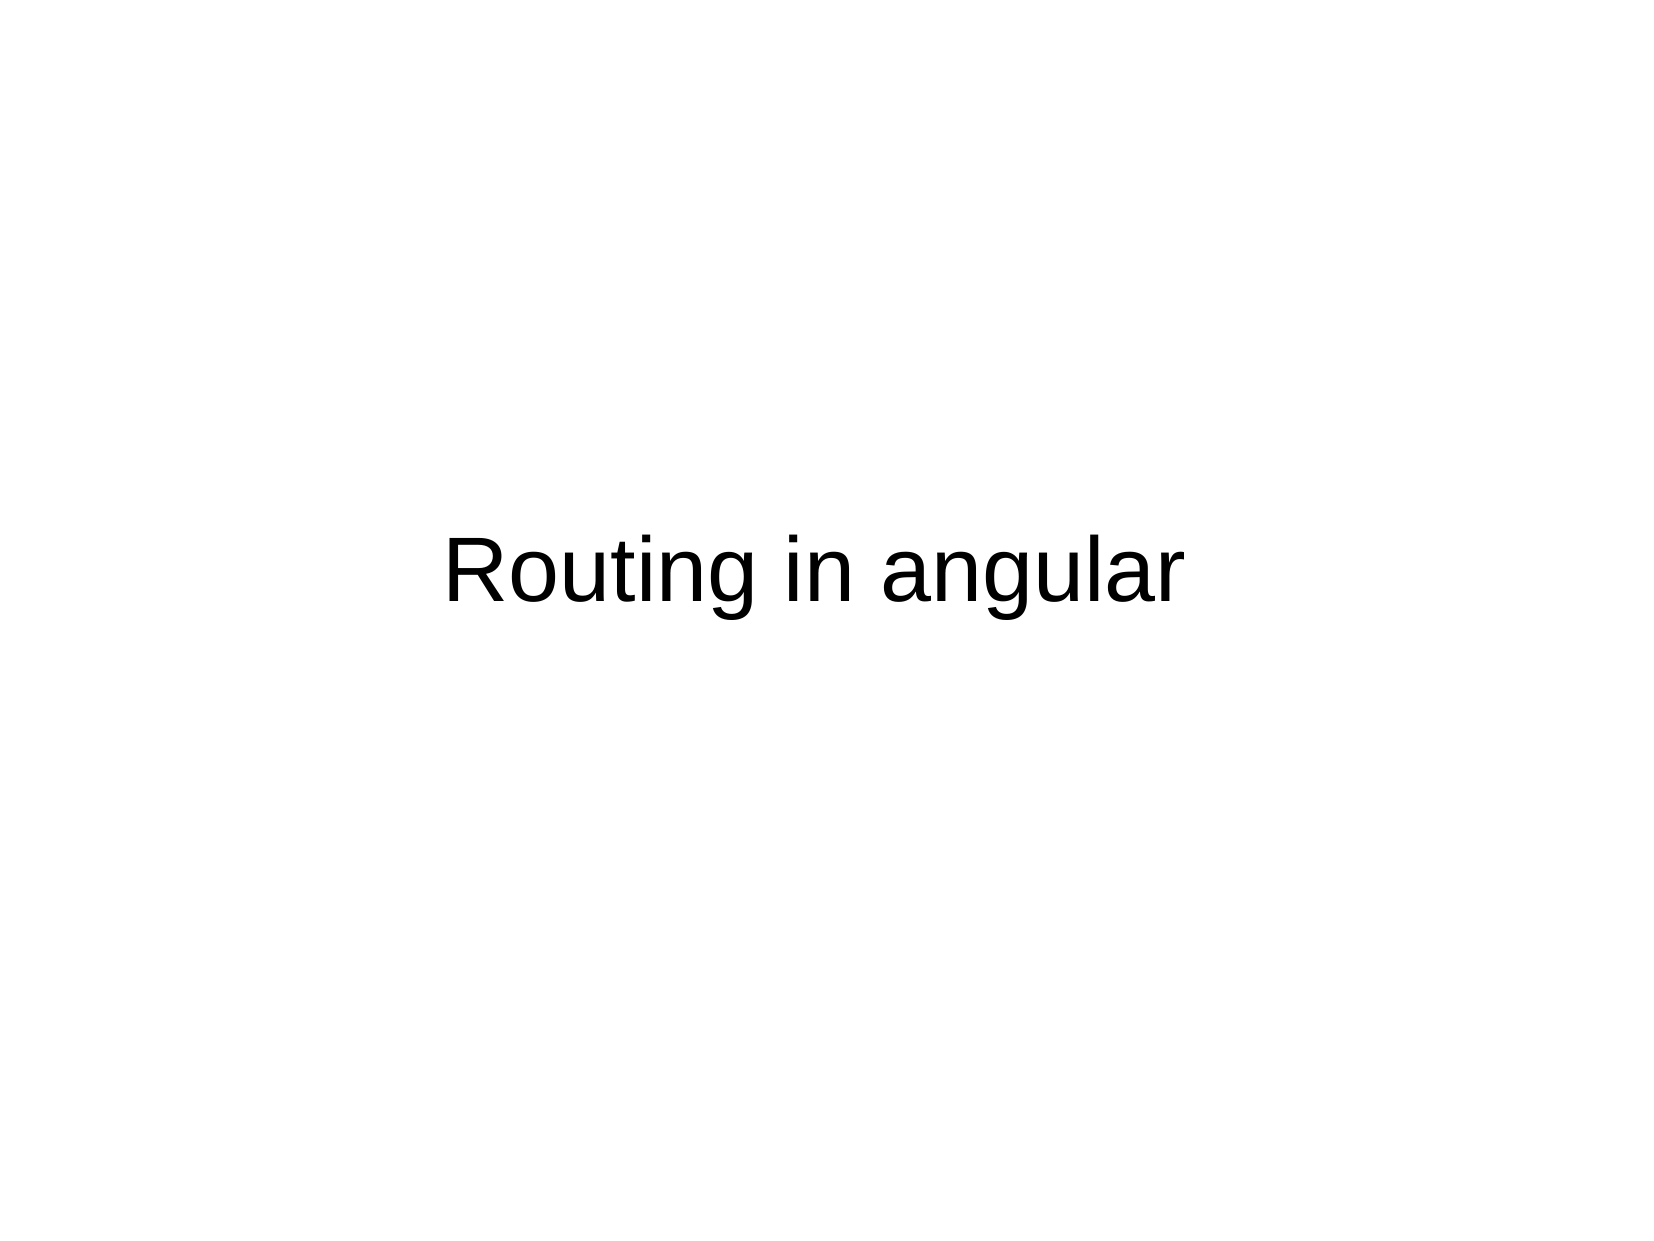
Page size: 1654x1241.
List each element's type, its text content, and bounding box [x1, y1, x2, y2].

title Routing in angular [70, 466, 1559, 674]
